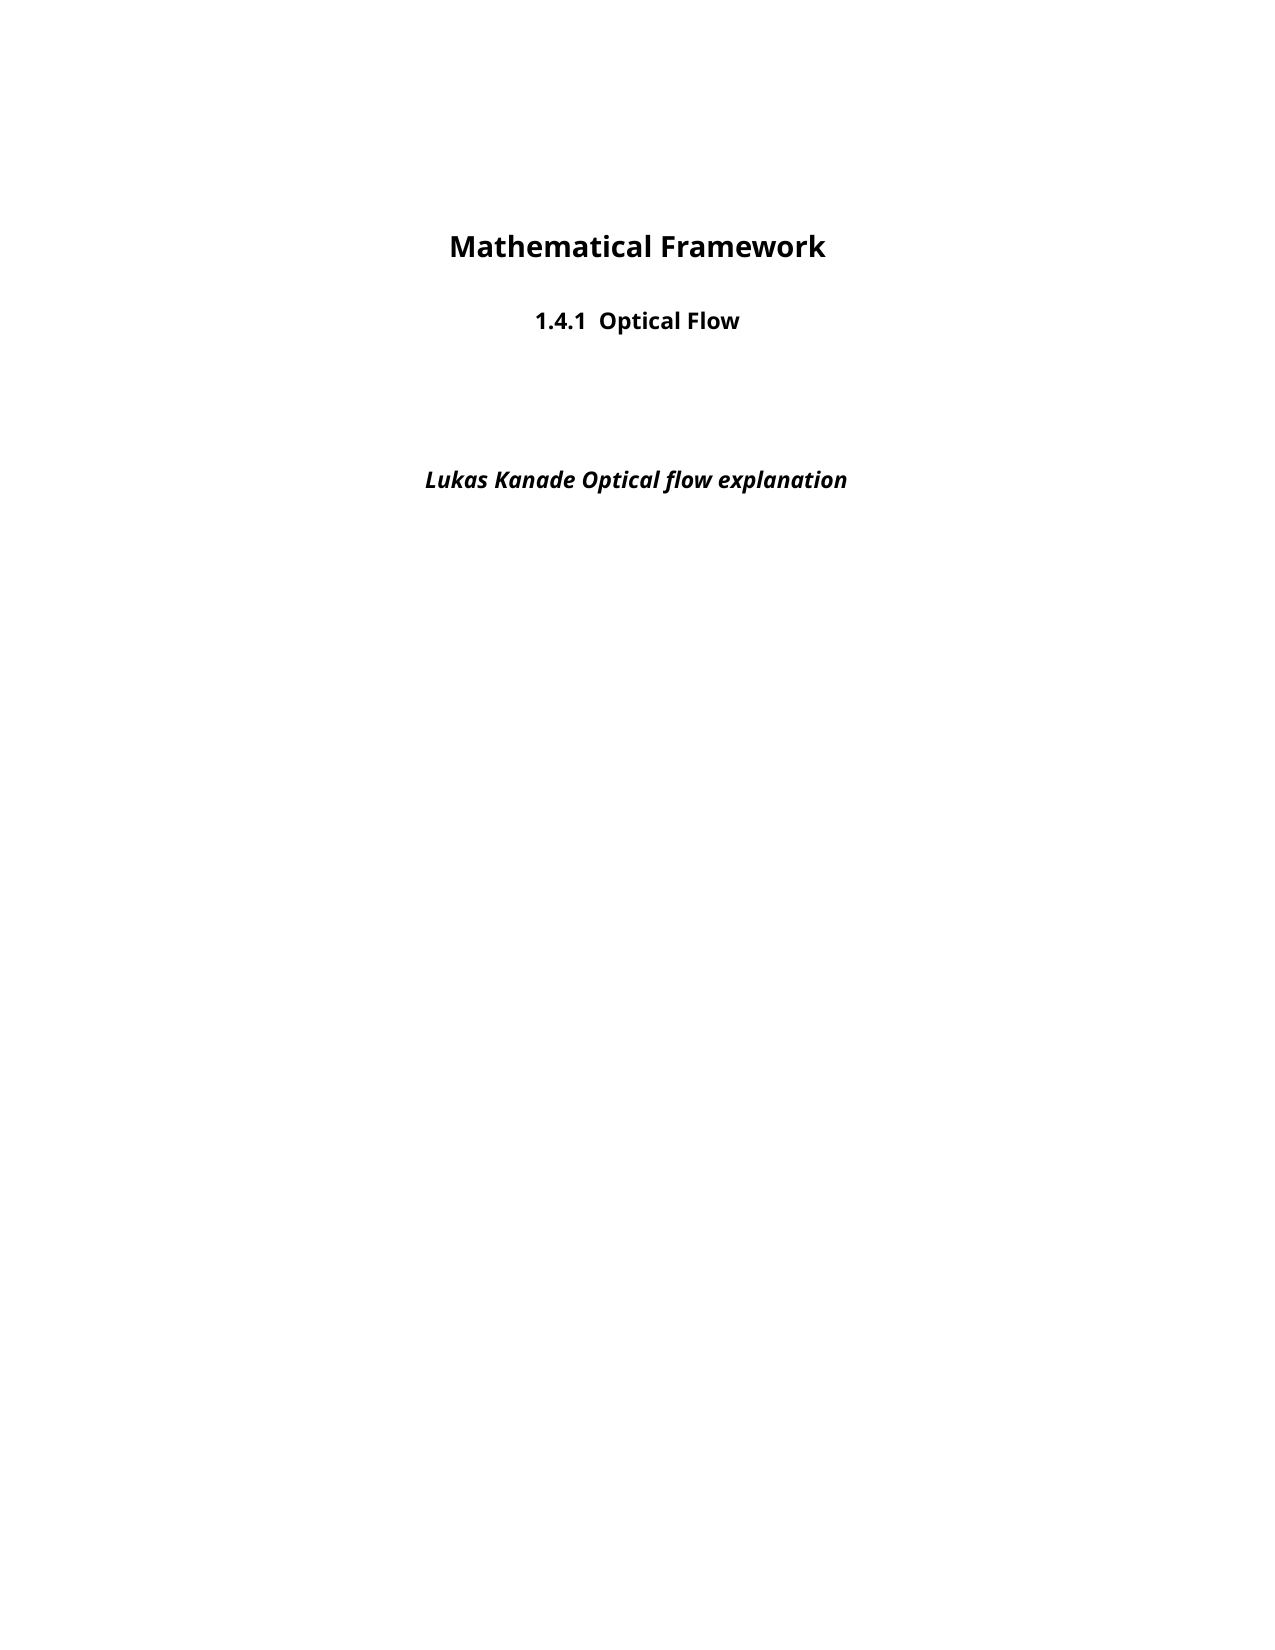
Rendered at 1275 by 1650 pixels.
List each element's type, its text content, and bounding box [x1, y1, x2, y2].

text Lukas Kanade Optical flow explanation [118, 464, 1157, 496]
text 1.4.1 Optical Flow [118, 302, 1157, 337]
text Mathematical Framework [118, 226, 1157, 266]
